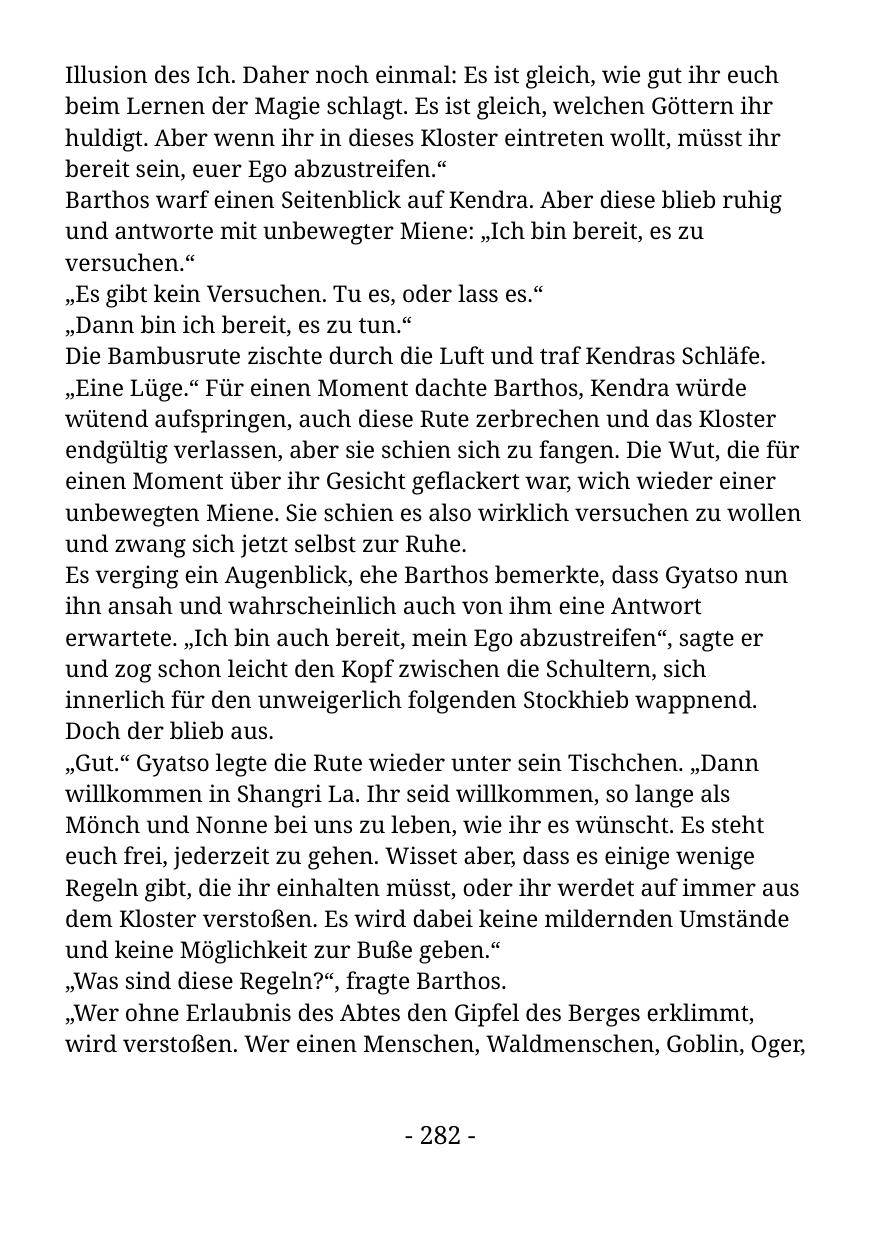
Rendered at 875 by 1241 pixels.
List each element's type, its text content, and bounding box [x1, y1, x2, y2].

text Illusion des Ich. Daher noch einmal: Es ist gleich, wie gut ihr euch beim Lernen der Magie schlagt. Es ist gleich, welchen Göttern ihr huldigt. Aber wenn ihr in dieses Kloster eintreten wollt, müsst ihr bereit sein, euer Ego abzustreifen.“ Barthos warf einen Seitenblick auf Kendra. Aber diese blieb ruhig und antworte mit unbewegter Miene: „Ich bin bereit, es zu versuchen.“ „Es gibt kein Versuchen. Tu es, oder lass es.“ „Dann bin ich bereit, es zu tun.“ Die Bambusrute zischte durch die Luft und traf Kendras Schläfe. „Eine Lüge.“ Für einen Moment dachte Barthos, Kendra würde wütend aufspringen, auch diese Rute zerbrechen und das Kloster endgültig verlassen, aber sie schien sich zu fangen. Die Wut, die für einen Moment über ihr Gesicht geflackert war, wich wieder einer unbewegten Miene. Sie schien es also wirklich versuchen zu wollen und zwang sich jetzt selbst zur Ruhe. Es verging ein Augenblick, ehe Barthos bemerkte, dass Gyatso nun ihn ansah und wahrscheinlich auch von ihm eine Antwort erwartete. „Ich bin auch bereit, mein Ego abzustreifen“, sagte er und zog schon leicht den Kopf zwischen die Schultern, sich innerlich für den unweigerlich folgenden Stockhieb wappnend. Doch der blieb aus. „Gut.“ Gyatso legte die Rute wieder unter sein Tischchen. „Dann willkommen in Shangri La. Ihr seid willkommen, so lange als Mönch und Nonne bei uns zu leben, wie ihr es wünscht. Es steht euch frei, jederzeit zu gehen. Wisset aber, dass es einige wenige Regeln gibt, die ihr einhalten müsst, oder ihr werdet auf immer aus dem Kloster verstoßen. Es wird dabei keine mildernden Umstände und keine Möglichkeit zur Buße geben.“ „Was sind diese Regeln?“, fragte Barthos. „Wer ohne Erlaubnis des Abtes den Gipfel des Berges erklimmt, wird verstoßen. Wer einen Menschen, Waldmenschen, Goblin, Oger, [65, 59, 809, 1059]
